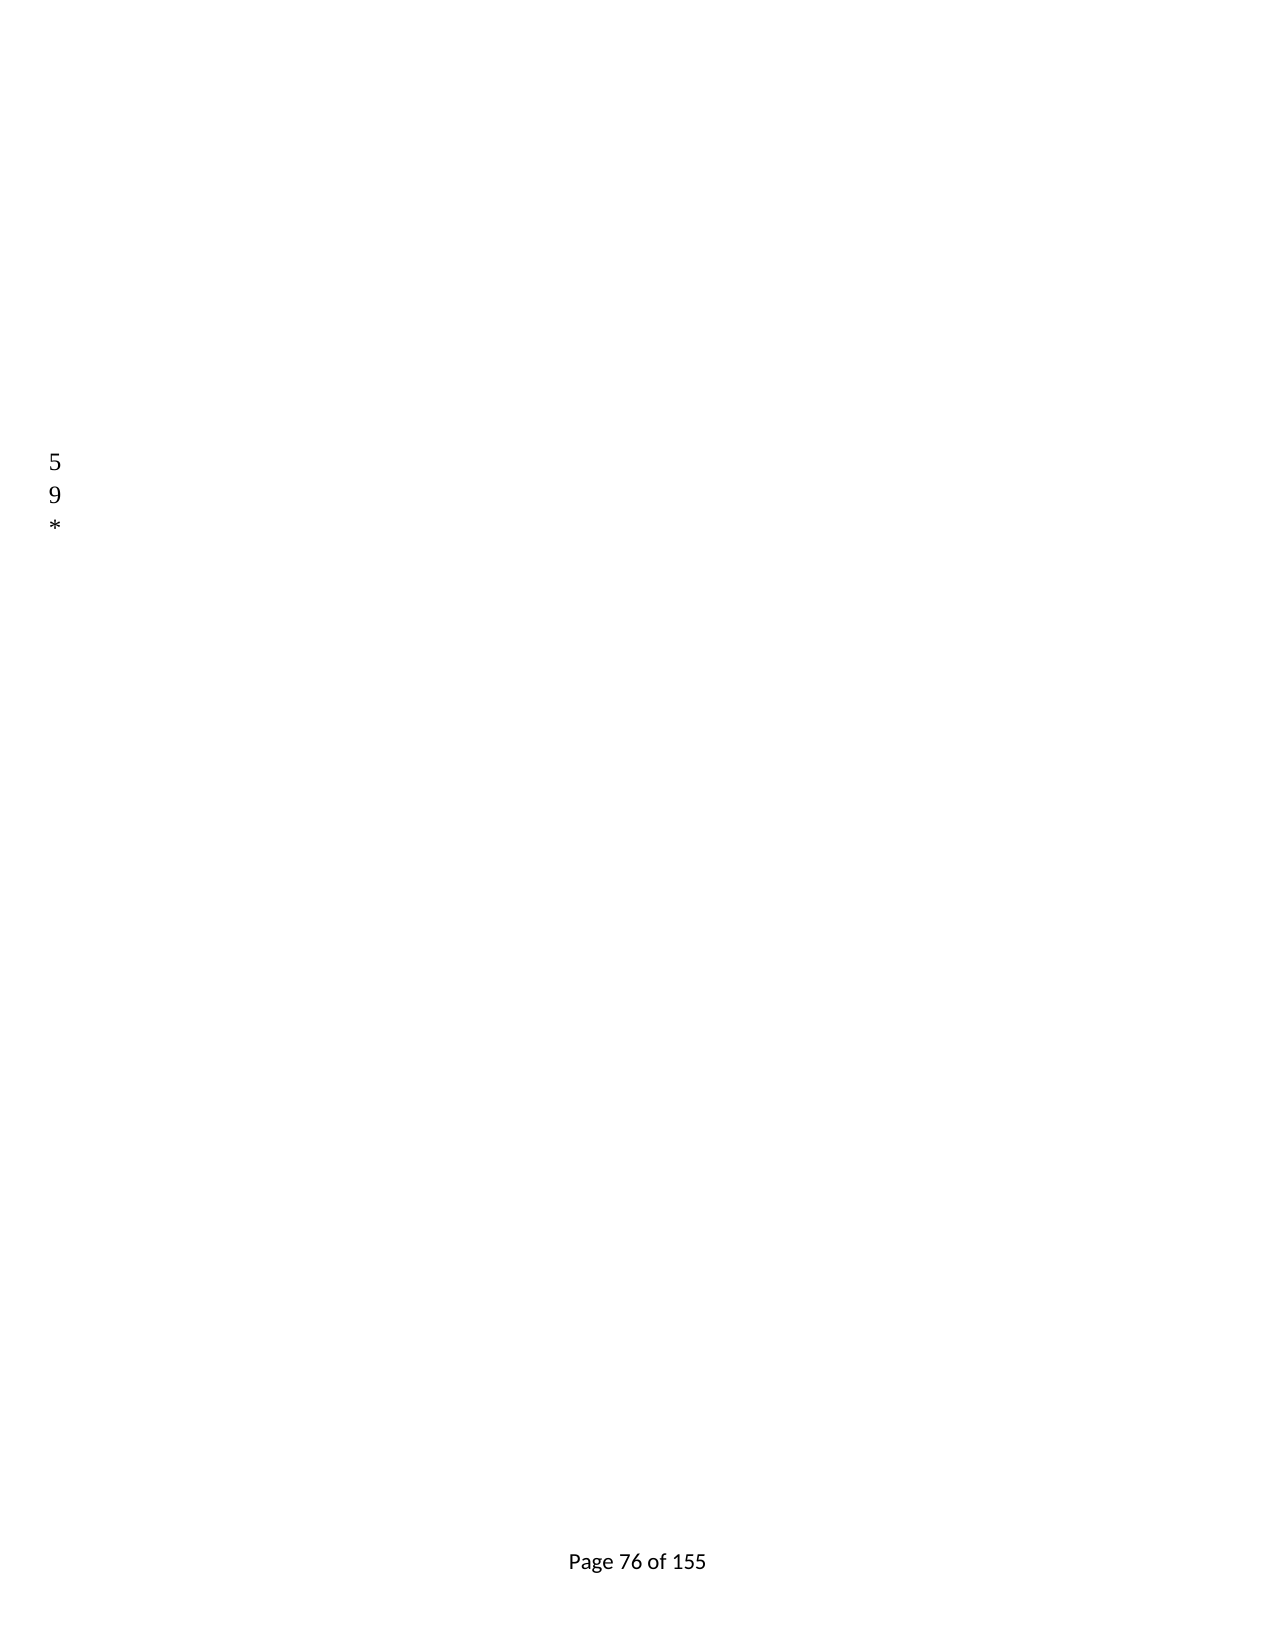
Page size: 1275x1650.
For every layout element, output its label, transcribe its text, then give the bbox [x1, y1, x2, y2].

table_cell [295, 150, 551, 1499]
table_cell [1066, 150, 1275, 1499]
table_cell [809, 150, 1066, 1499]
table_cell [551, 150, 808, 1499]
table_cell 59* [38, 150, 294, 1499]
